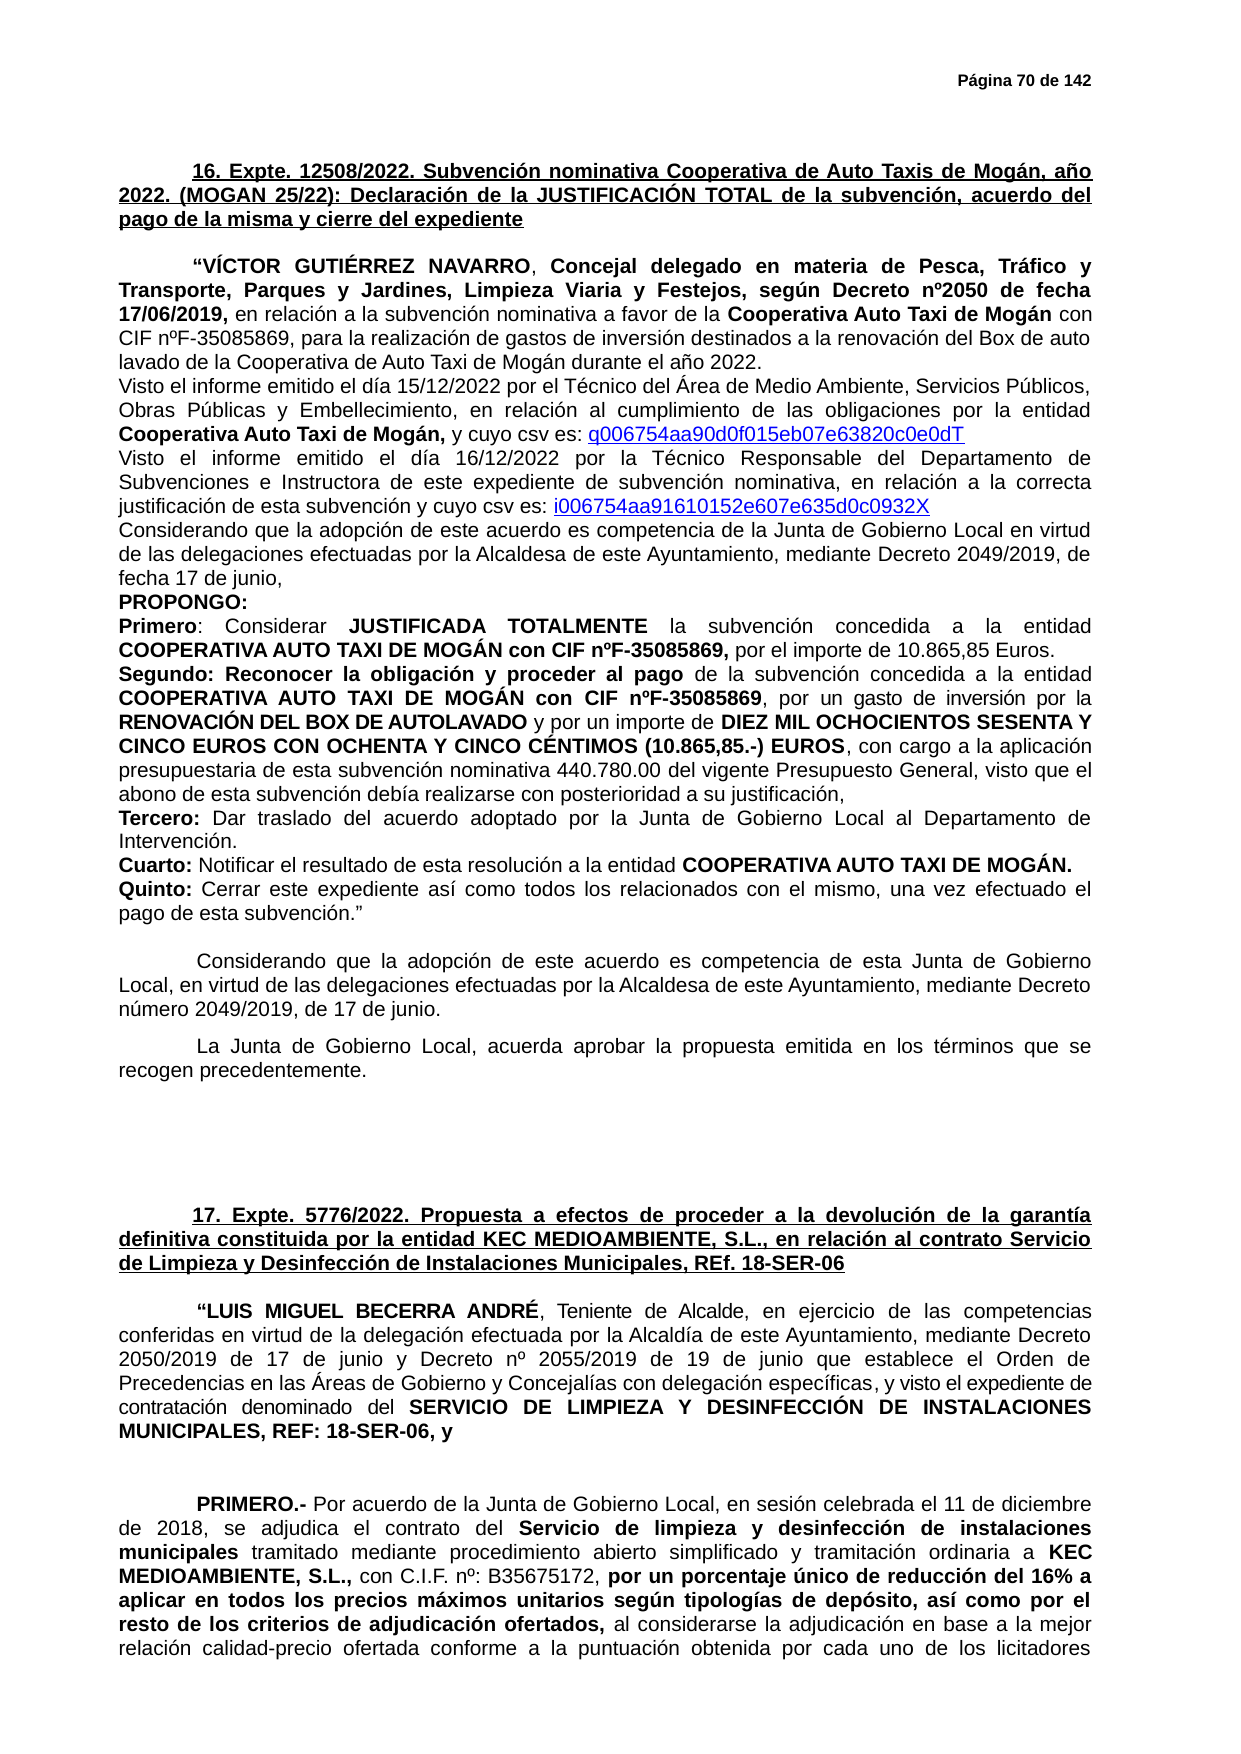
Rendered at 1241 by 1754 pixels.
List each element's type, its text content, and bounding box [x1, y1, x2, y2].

text PRIMERO.- Por acuerdo de la Junta de Gobierno Local, en sesión celebrada el 11 de diciembre de 2018, se adjudica el contrato del Servicio de limpieza y desinfección de instalaciones municipales tramitado mediante procedimiento abierto simplificado y tramitación ordinaria a KEC MEDIOAMBIENTE, S.L., con C.I.F. nº: B35675172, por un porcentaje único de reducción del 16% a aplicar en todos los precios máximos unitarios según tipologías de depósito, así como por el resto de los criterios de adjudicación ofertados, al considerarse la adjudicación en base a la mejor relación calidad-precio ofertada conforme a la puntuación obtenida por cada uno de los licitadores [118, 1492, 1092, 1659]
text Visto el informe emitido el día 15/12/2022 por el Técnico del Área de Medio Ambiente, Servicios Públicos, Obras Públicas y Embellecimiento, en relación al cumplimiento de las obligaciones por la entidad Cooperativa Auto Taxi de Mogán, y cuyo csv es: q006754aa90d0f015eb07e63820c0e0dT [118, 374, 1092, 446]
text Cuarto: Notificar el resultado de esta resolución a la entidad COOPERATIVA AUTO TAXI DE MOGÁN. [118, 853, 1092, 877]
text Segundo: Reconocer la obligación y proceder al pago de la subvención concedida a la entidad COOPERATIVA AUTO TAXI DE MOGÁN con CIF nºF-35085869, por un gasto de inversión por la RENOVACIÓN DEL BOX DE AUTOLAVADO y por un importe de DIEZ MIL OCHOCIENTOS SESENTA Y CINCO EUROS CON OCHENTA Y CINCO CÉNTIMOS (10.865,85.-) EUROS, con cargo a la aplicación presupuestaria de esta subvención nominativa 440.780.00 del vigente Presupuesto General, visto que el abono de esta subvención debía realizarse con posterioridad a su justificación, [118, 662, 1092, 805]
text 17. Expte. 5776/2022. Propuesta a efectos de proceder a la devolución de la garantía definitiva constituida por la entidad KEC MEDIOAMBIENTE, S.L., en relación al contrato Servicio [118, 1203, 1092, 1248]
text de Limpieza y Desinfección de Instalaciones Municipales, REf. 18-SER-06 [118, 1249, 1092, 1275]
text Tercero: Dar traslado del acuerdo adoptado por la Junta de Gobierno Local al Departamento de Intervención. [118, 805, 1092, 853]
text “LUIS MIGUEL BECERRA ANDRÉ, Teniente de Alcalde, en ejercicio de las competencias conferidas en virtud de la delegación efectuada por la Alcaldía de este Ayuntamiento, mediante Decreto 2050/2019 de 17 de junio y Decreto nº 2055/2019 de 19 de junio que establece el Orden de Precedencias en las Áreas de Gobierno y Concejalías con delegación específicas, y visto el expediente de contratación denominado del SERVICIO DE LIMPIEZA Y DESINFECCIÓN DE INSTALACIONES MUNICIPALES, REF: 18-SER-06, y [118, 1299, 1092, 1443]
text Primero: Considerar JUSTIFICADA TOTALMENTE la subvención concedida a la entidad COOPERATIVA AUTO TAXI DE MOGÁN con CIF nºF-35085869, por el importe de 10.865,85 Euros. [118, 614, 1092, 662]
text Considerando que la adopción de este acuerdo es competencia de esta Junta de Gobierno Local, en virtud de las delegaciones efectuadas por la Alcaldesa de este Ayuntamiento, mediante Decreto número 2049/2019, de 17 de junio. [118, 949, 1092, 1021]
text Visto el informe emitido el día 16/12/2022 por la Técnico Responsable del Departamento de Subvenciones e Instructora de este expediente de subvención nominativa, en relación a la correcta justificación de esta subvención y cuyo csv es: i006754aa91610152e607e635d0c0932X [118, 446, 1092, 518]
text pago de la misma y cierre del expediente [118, 204, 1092, 230]
text Quinto: Cerrar este expediente así como todos los relacionados con el mismo, una vez efectuado el pago de esta subvención.” [118, 877, 1092, 925]
text Considerando que la adopción de este acuerdo es competencia de la Junta de Gobierno Local en virtud de las delegaciones efectuadas por la Alcaldesa de este Ayuntamiento, mediante Decreto 2049/2019, de fecha 17 de junio, [118, 518, 1092, 590]
text 16. Expte. 12508/2022. Subvención nominativa Cooperativa de Auto Taxis de Mogán, año 2022. (MOGAN 25/22): Declaración de la JUSTIFICACIÓN TOTAL de la subvención, acuerdo del [118, 158, 1092, 203]
text La Junta de Gobierno Local, acuerda aprobar la propuesta emitida en los términos que se recogen precedentemente. [118, 1033, 1092, 1081]
text PROPONGO: [118, 590, 1092, 614]
text “VÍCTOR GUTIÉRREZ NAVARRO, Concejal delegado en materia de Pesca, Tráfico y Transporte, Parques y Jardines, Limpieza Viaria y Festejos, según Decreto nº2050 de fecha 17/06/2019, en relación a la subvención nominativa a favor de la Cooperativa Auto Taxi de Mogán con CIF nºF-35085869, para la realización de gastos de inversión destinados a la renovación del Box de auto lavado de la Cooperativa de Auto Taxi de Mogán durante el año 2022. [118, 254, 1092, 374]
